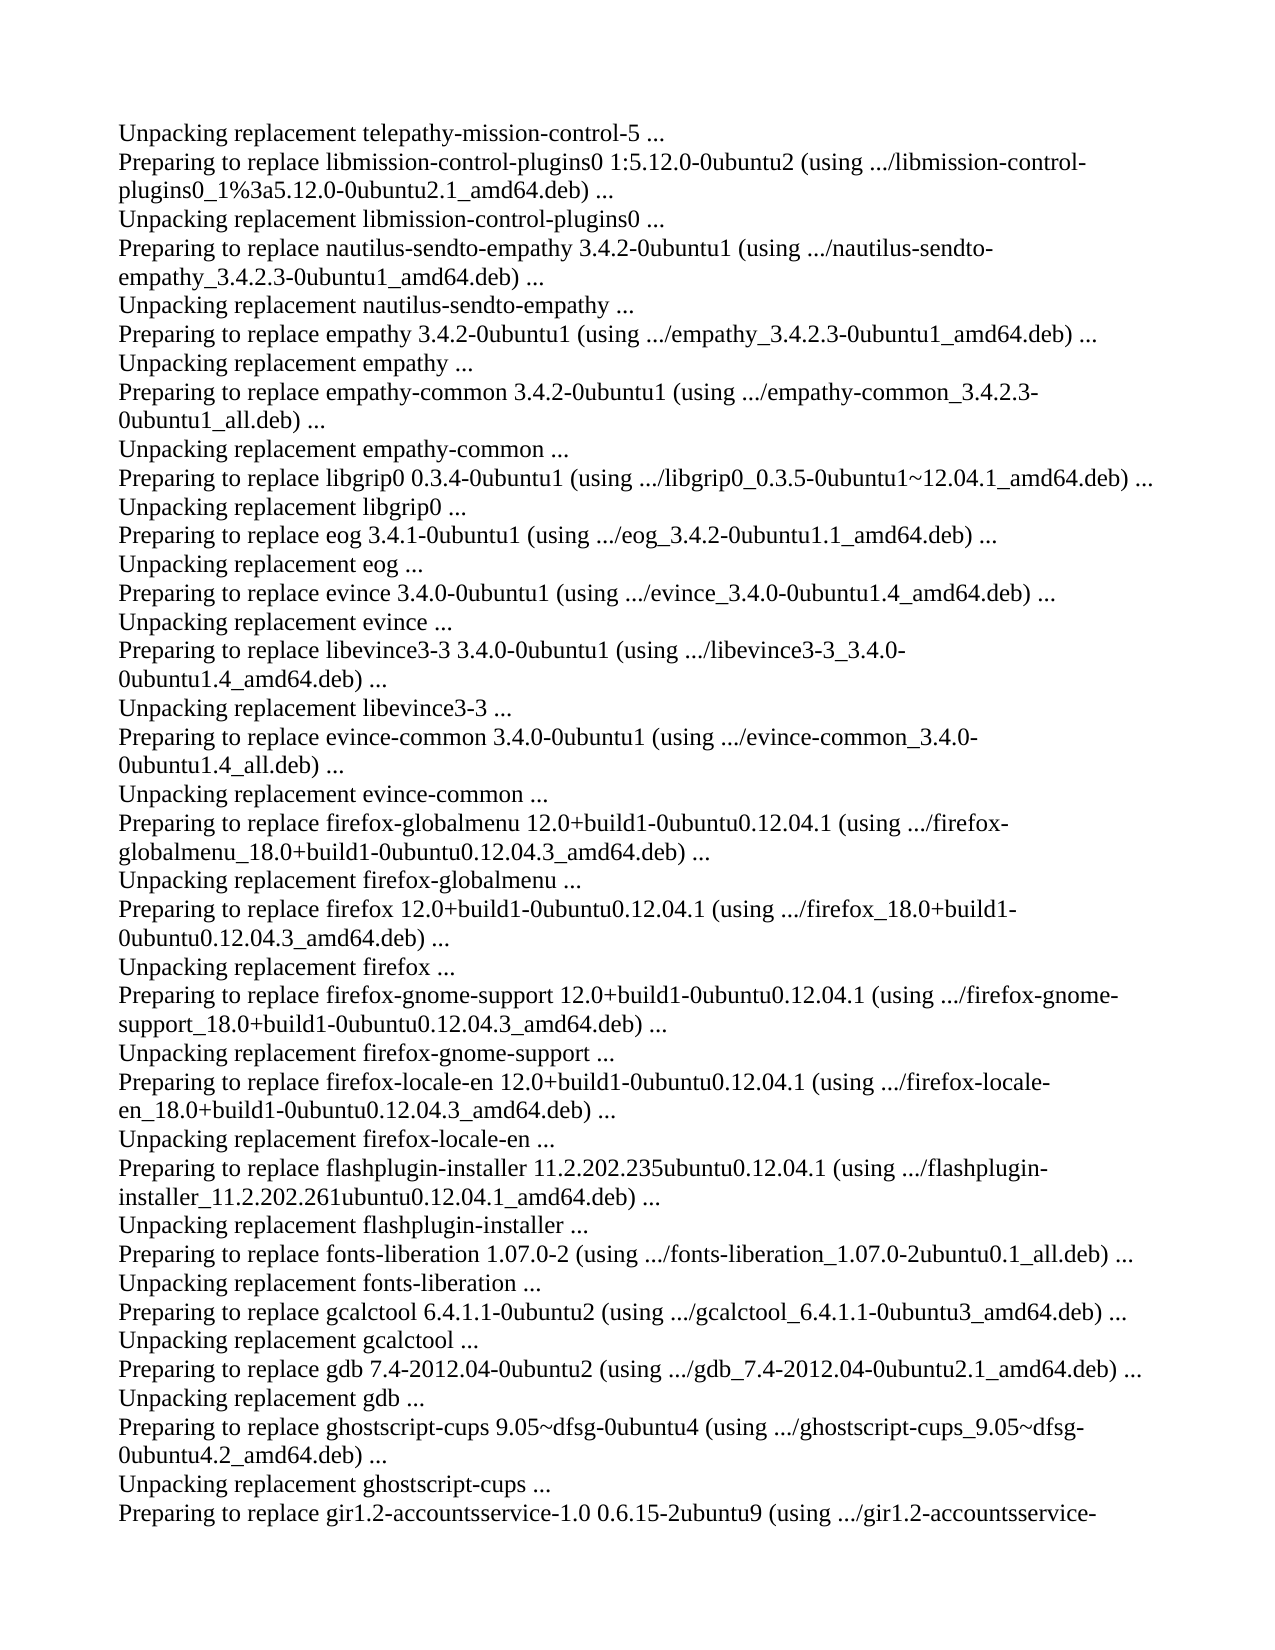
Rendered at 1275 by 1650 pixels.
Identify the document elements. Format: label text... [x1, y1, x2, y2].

text Unpacking replacement flashplugin-installer ... [118, 1211, 1157, 1239]
text Preparing to replace fonts-liberation 1.07.0-2 (using .../fonts-liberation_1.07.0-2ubuntu0.1_all.deb) ... [118, 1239, 1157, 1268]
text Preparing to replace gir1.2-accountsservice-1.0 0.6.15-2ubuntu9 (using .../gir1.2-accountsservice- [118, 1498, 1157, 1527]
text Unpacking replacement libgrip0 ... [118, 492, 1157, 521]
text Preparing to replace libmission-control-plugins0 1:5.12.0-0ubuntu2 (using .../libmission-control-plugins0_1%3a5.12.0-0ubuntu2.1_amd64.deb) ... [118, 147, 1157, 204]
text Unpacking replacement gdb ... [118, 1383, 1157, 1412]
text Preparing to replace libgrip0 0.3.4-0ubuntu1 (using .../libgrip0_0.3.5-0ubuntu1~12.04.1_amd64.deb) ... [118, 463, 1157, 492]
text Unpacking replacement firefox-gnome-support ... [118, 1038, 1157, 1067]
text Preparing to replace gdb 7.4-2012.04-0ubuntu2 (using .../gdb_7.4-2012.04-0ubuntu2.1_amd64.deb) ... [118, 1354, 1157, 1383]
text Preparing to replace firefox-locale-en 12.0+build1-0ubuntu0.12.04.1 (using .../firefox-locale-en_18.0+build1-0ubuntu0.12.04.3_amd64.deb) ... [118, 1067, 1157, 1124]
text Unpacking replacement fonts-liberation ... [118, 1268, 1157, 1297]
text Unpacking replacement ghostscript-cups ... [118, 1469, 1157, 1498]
text Preparing to replace firefox 12.0+build1-0ubuntu0.12.04.1 (using .../firefox_18.0+build1-0ubuntu0.12.04.3_amd64.deb) ... [118, 894, 1157, 952]
text Preparing to replace flashplugin-installer 11.2.202.235ubuntu0.12.04.1 (using .../flashplugin-installer_11.2.202.261ubuntu0.12.04.1_amd64.deb) ... [118, 1153, 1157, 1211]
text Unpacking replacement evince-common ... [118, 779, 1157, 808]
text Unpacking replacement gcalctool ... [118, 1326, 1157, 1354]
text Preparing to replace evince-common 3.4.0-0ubuntu1 (using .../evince-common_3.4.0-0ubuntu1.4_all.deb) ... [118, 722, 1157, 779]
text Preparing to replace empathy-common 3.4.2-0ubuntu1 (using .../empathy-common_3.4.2.3-0ubuntu1_all.deb) ... [118, 377, 1157, 434]
text Unpacking replacement telepathy-mission-control-5 ... [118, 118, 1157, 147]
text Unpacking replacement firefox ... [118, 952, 1157, 981]
text Unpacking replacement empathy ... [118, 348, 1157, 377]
text Preparing to replace empathy 3.4.2-0ubuntu1 (using .../empathy_3.4.2.3-0ubuntu1_amd64.deb) ... [118, 319, 1157, 348]
text Preparing to replace evince 3.4.0-0ubuntu1 (using .../evince_3.4.0-0ubuntu1.4_amd64.deb) ... [118, 578, 1157, 607]
text Unpacking replacement libevince3-3 ... [118, 693, 1157, 722]
text Preparing to replace nautilus-sendto-empathy 3.4.2-0ubuntu1 (using .../nautilus-sendto-empathy_3.4.2.3-0ubuntu1_amd64.deb) ... [118, 233, 1157, 291]
text Preparing to replace libevince3-3 3.4.0-0ubuntu1 (using .../libevince3-3_3.4.0-0ubuntu1.4_amd64.deb) ... [118, 636, 1157, 693]
text Unpacking replacement firefox-globalmenu ... [118, 866, 1157, 894]
text Unpacking replacement libmission-control-plugins0 ... [118, 204, 1157, 233]
text Unpacking replacement firefox-locale-en ... [118, 1124, 1157, 1153]
text Unpacking replacement eog ... [118, 549, 1157, 578]
text Unpacking replacement empathy-common ... [118, 434, 1157, 463]
text Preparing to replace firefox-gnome-support 12.0+build1-0ubuntu0.12.04.1 (using .../firefox-gnome-support_18.0+build1-0ubuntu0.12.04.3_amd64.deb) ... [118, 981, 1157, 1038]
text Preparing to replace eog 3.4.1-0ubuntu1 (using .../eog_3.4.2-0ubuntu1.1_amd64.deb) ... [118, 521, 1157, 549]
text Unpacking replacement evince ... [118, 607, 1157, 636]
text Preparing to replace ghostscript-cups 9.05~dfsg-0ubuntu4 (using .../ghostscript-cups_9.05~dfsg-0ubuntu4.2_amd64.deb) ... [118, 1412, 1157, 1469]
text Preparing to replace gcalctool 6.4.1.1-0ubuntu2 (using .../gcalctool_6.4.1.1-0ubuntu3_amd64.deb) ... [118, 1297, 1157, 1326]
text Preparing to replace firefox-globalmenu 12.0+build1-0ubuntu0.12.04.1 (using .../firefox-globalmenu_18.0+build1-0ubuntu0.12.04.3_amd64.deb) ... [118, 808, 1157, 866]
text Unpacking replacement nautilus-sendto-empathy ... [118, 291, 1157, 319]
